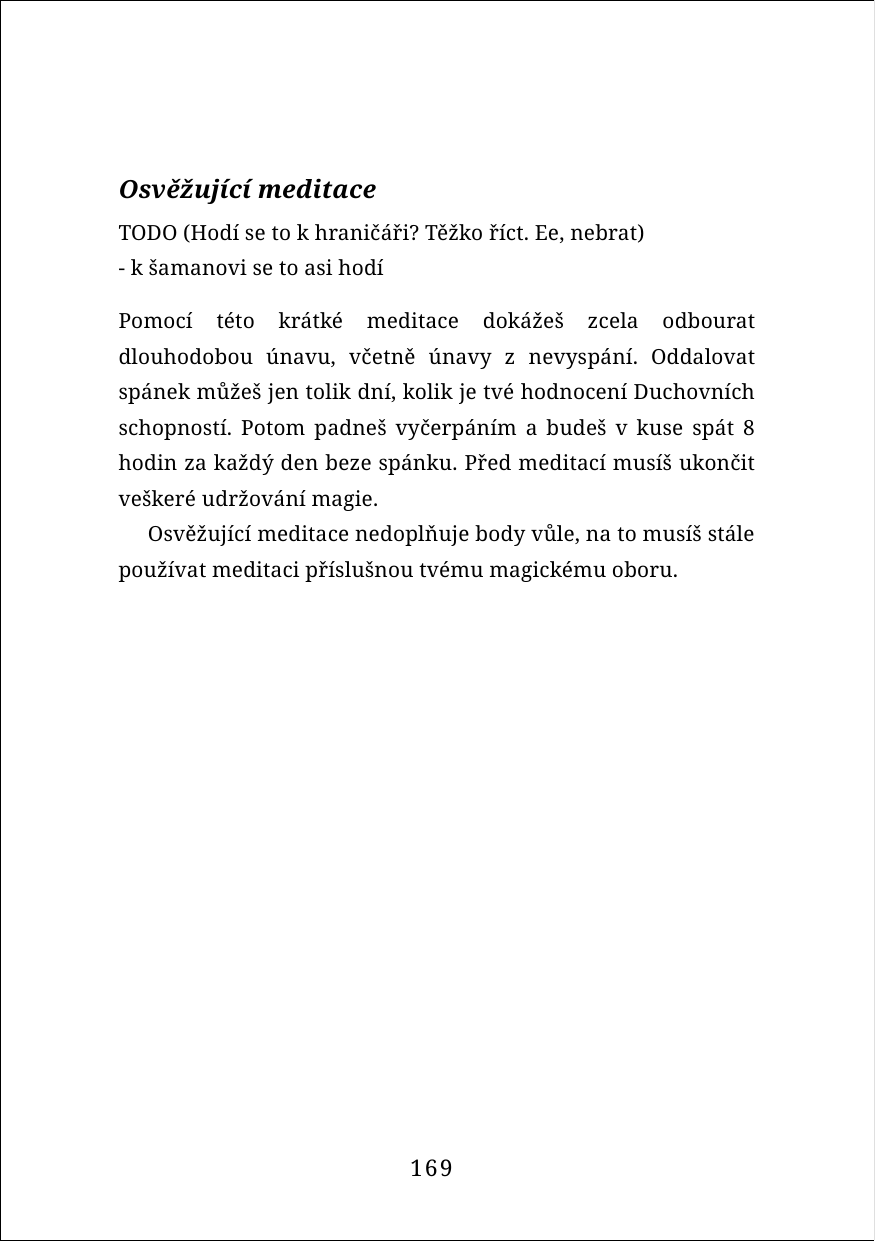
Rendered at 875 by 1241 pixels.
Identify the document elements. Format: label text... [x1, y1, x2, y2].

text Pomocí této krátké meditace dokážeš zcela odbourat dlouhodobou únavu, včetně únavy z nevyspání. Oddalovat spánek můžeš jen tolik dní, kolik je tvé hodnocení Duchovních schopností. Potom padneš vyčerpáním a budeš v kuse spát 8 hodin za každý den beze spánku. Před meditací musíš ukončit veškeré udržování magie. Osvěžující meditace nedoplňuje body vůle, na to musíš stále používat meditaci příslušnou tvému magickému oboru. [118, 306, 756, 583]
text TODO (Hodí se to k hraničáři? Těžko říct. Ee, nebrat) - k šamanovi se to asi hodí [118, 218, 756, 282]
subtitle Osvěžující meditace [118, 172, 756, 206]
